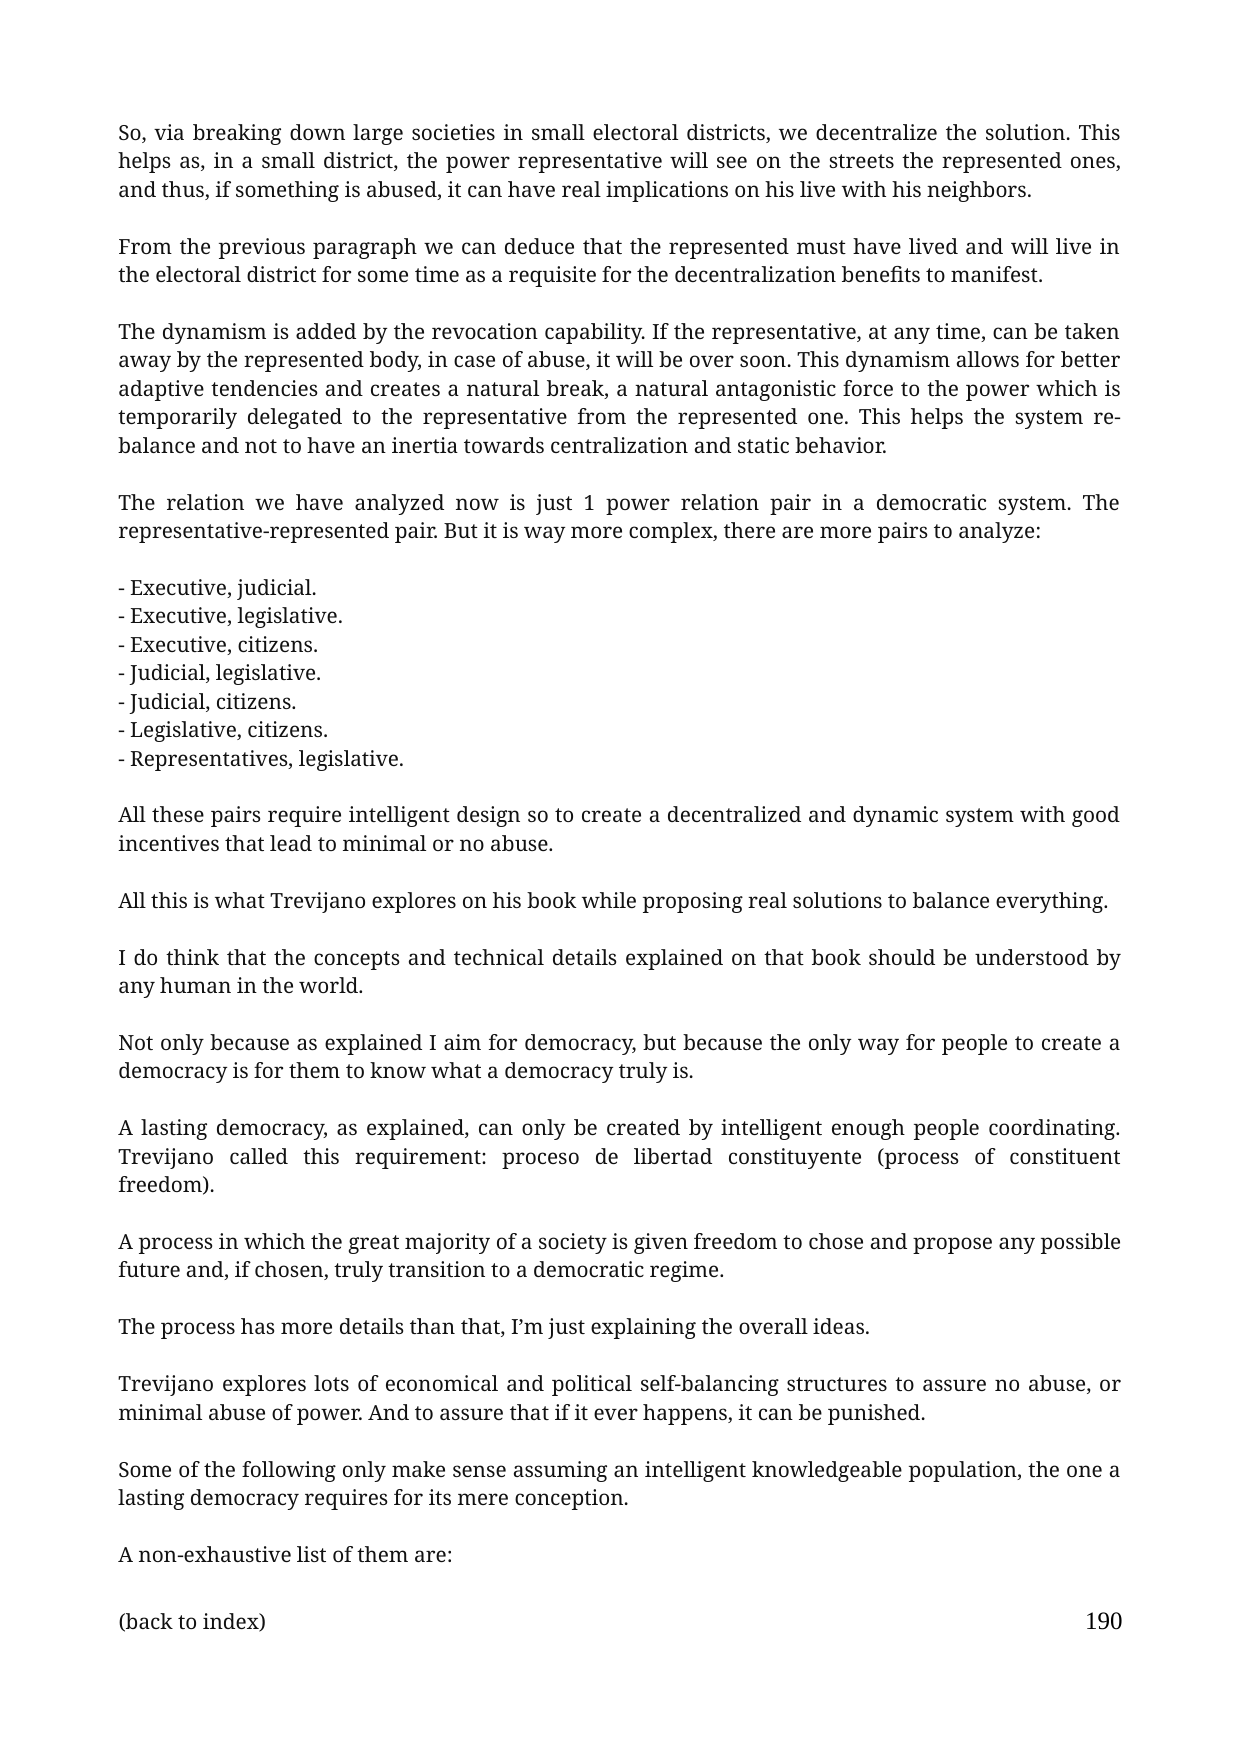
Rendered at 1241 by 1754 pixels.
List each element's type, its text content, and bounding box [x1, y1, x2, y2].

text - Representatives, legislative. [118, 744, 1122, 772]
text - Executive, judicial. [118, 573, 1122, 602]
text All this is what Trevijano explores on his book while proposing real solutions to balance everything. [118, 886, 1122, 914]
text - Judicial, citizens. [118, 687, 1122, 715]
text The process has more details than that, I’m just explaining the overall ideas. [118, 1312, 1122, 1341]
text - Executive, legislative. [118, 602, 1122, 630]
text All these pairs require intelligent design so to create a decentralized and dynamic system with good incentives that lead to minimal or no abuse. [118, 801, 1122, 857]
text - Judicial, legislative. [118, 658, 1122, 687]
text - Executive, citizens. [118, 630, 1122, 658]
text I do think that the concepts and technical details explained on that book should be understood by any human in the world. [118, 943, 1122, 1000]
text Some of the following only make sense assuming an intelligent knowledgeable population, the one a lasting democracy requires for its mere conception. [118, 1455, 1122, 1512]
text - Legislative, citizens. [118, 715, 1122, 744]
text The dynamism is added by the revocation capability. If the representative, at any time, can be taken away by the represented body, in case of abuse, it will be over soon. This dynamism allows for better adaptive tendencies and creates a natural break, a natural antagonistic force to the power which is temporarily delegated to the representative from the represented one. This helps the system re-balance and not to have an inertia towards centralization and static behavior. [118, 317, 1122, 459]
text A process in which the great majority of a society is given freedom to chose and propose any possible future and, if chosen, truly transition to a democratic regime. [118, 1227, 1122, 1284]
text Not only because as explained I aim for democracy, but because the only way for people to create a democracy is for them to know what a democracy truly is. [118, 1028, 1122, 1085]
text Trevijano explores lots of economical and political self-balancing structures to assure no abuse, or minimal abuse of power. And to assure that if it ever happens, it can be punished. [118, 1369, 1122, 1426]
text So, via breaking down large societies in small electoral districts, we decentralize the solution. This helps as, in a small district, the power representative will see on the streets the represented ones, and thus, if something is abused, it can have real implications on his live with his neighbors. [118, 118, 1122, 203]
text A lasting democracy, as explained, can only be created by intelligent enough people coordinating. Trevijano called this requirement: proceso de libertad constituyente (process of constituent freedom). [118, 1113, 1122, 1199]
text The relation we have analyzed now is just 1 power relation pair in a democratic system. The representative-represented pair. But it is way more complex, there are more pairs to analyze: [118, 488, 1122, 545]
text A non-exhaustive list of them are: [118, 1540, 1122, 1568]
text From the previous paragraph we can deduce that the represented must have lived and will live in the electoral district for some time as a requisite for the decentralization benefits to manifest. [118, 232, 1122, 289]
